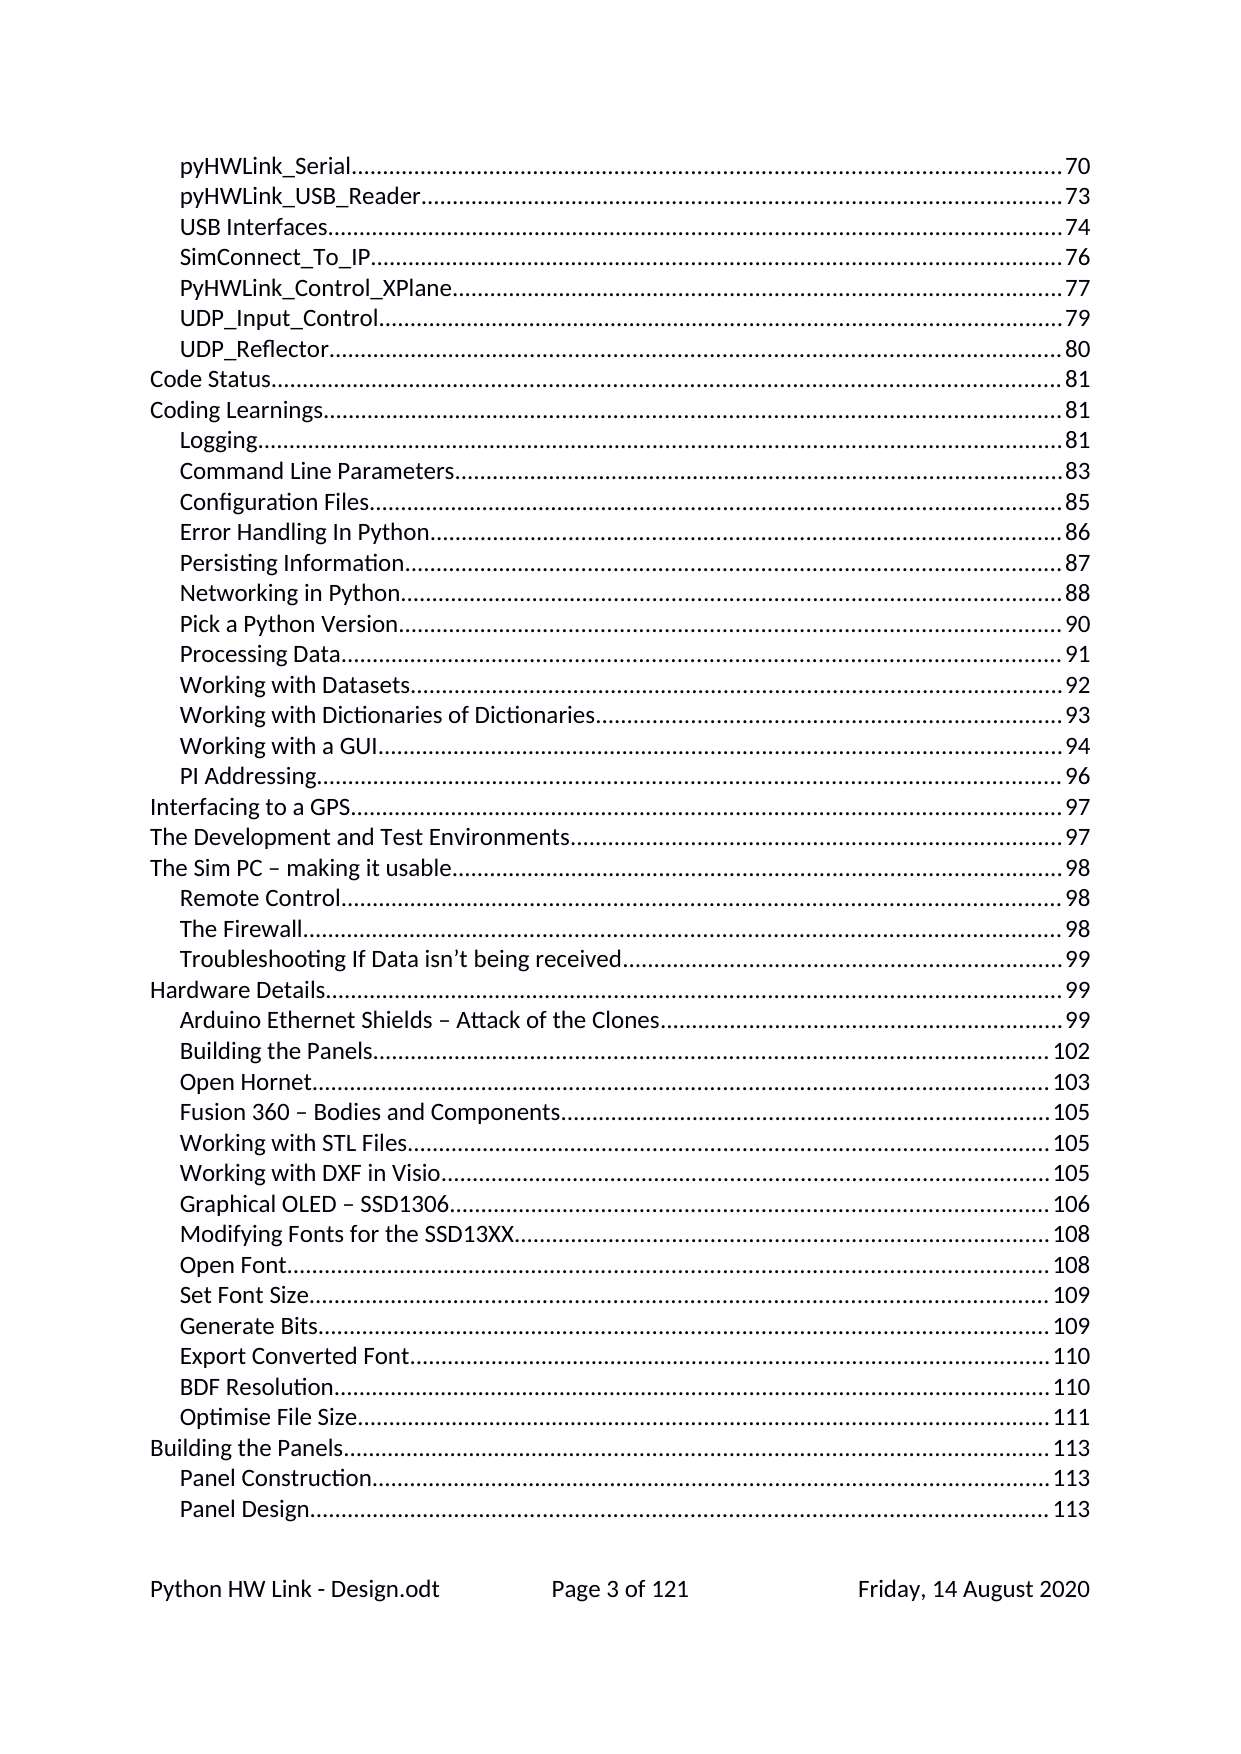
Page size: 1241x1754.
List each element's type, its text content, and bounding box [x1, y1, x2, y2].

text SimConnect_To_IP 76 [179, 242, 1090, 272]
text Working with Datasets 92 [179, 669, 1090, 699]
text Interfacing to a GPS 97 [150, 791, 1090, 821]
text Optimise File Size 111 [179, 1401, 1090, 1432]
text Troubleshooting If Data isn’t being received 99 [179, 943, 1090, 974]
text USB Interfaces 74 [179, 211, 1090, 242]
text Code Status 81 [150, 364, 1090, 394]
text Generate Bits 109 [179, 1310, 1090, 1340]
text Fusion 360 – Bodies and Components 105 [179, 1096, 1090, 1127]
text Open Font 108 [179, 1249, 1090, 1279]
text UDP_Input_Control 79 [179, 303, 1090, 333]
text Modifying Fonts for the SSD13XX 108 [179, 1218, 1090, 1249]
text Coding Learnings 81 [150, 394, 1090, 425]
text Processing Data 91 [179, 638, 1090, 669]
text Working with STL Files 105 [179, 1127, 1090, 1157]
text Remote Control 98 [179, 882, 1090, 913]
text BDF Resolution 110 [179, 1371, 1090, 1401]
text Pick a Python Version 90 [179, 608, 1090, 638]
text Graphical OLED – SSD1306 106 [179, 1188, 1090, 1218]
text Panel Design 113 [179, 1493, 1090, 1523]
text Working with Dictionaries of Dictionaries 93 [179, 699, 1090, 730]
text Working with a GUI 94 [179, 730, 1090, 760]
text The Development and Test Environments 97 [150, 821, 1090, 852]
text Panel Construction 113 [179, 1462, 1090, 1493]
text Arduino Ethernet Shields – Attack of the Clones 99 [179, 1004, 1090, 1035]
text pyHWLink_Serial 70 [179, 150, 1090, 181]
text Persisting Information 87 [179, 547, 1090, 577]
text Working with DXF in Visio 105 [179, 1157, 1090, 1188]
text Building the Panels 113 [150, 1432, 1090, 1462]
text PI Addressing 96 [179, 760, 1090, 791]
text The Sim PC – making it usable 98 [150, 852, 1090, 882]
text Export Converted Font 110 [179, 1340, 1090, 1371]
text Logging 81 [179, 425, 1090, 455]
text Networking in Python 88 [179, 577, 1090, 608]
text Error Handling In Python 86 [179, 516, 1090, 547]
text Building the Panels 102 [179, 1035, 1090, 1066]
text The Firewall 98 [179, 913, 1090, 943]
text Command Line Parameters 83 [179, 455, 1090, 486]
text Configuration Files 85 [179, 486, 1090, 516]
text PyHWLink_Control_XPlane 77 [179, 272, 1090, 303]
text Set Font Size 109 [179, 1279, 1090, 1310]
text Open Hornet 103 [179, 1066, 1090, 1096]
text UDP_Reflector 80 [179, 333, 1090, 364]
text pyHWLink_USB_Reader 73 [179, 181, 1090, 211]
text Hardware Details 99 [150, 974, 1090, 1004]
